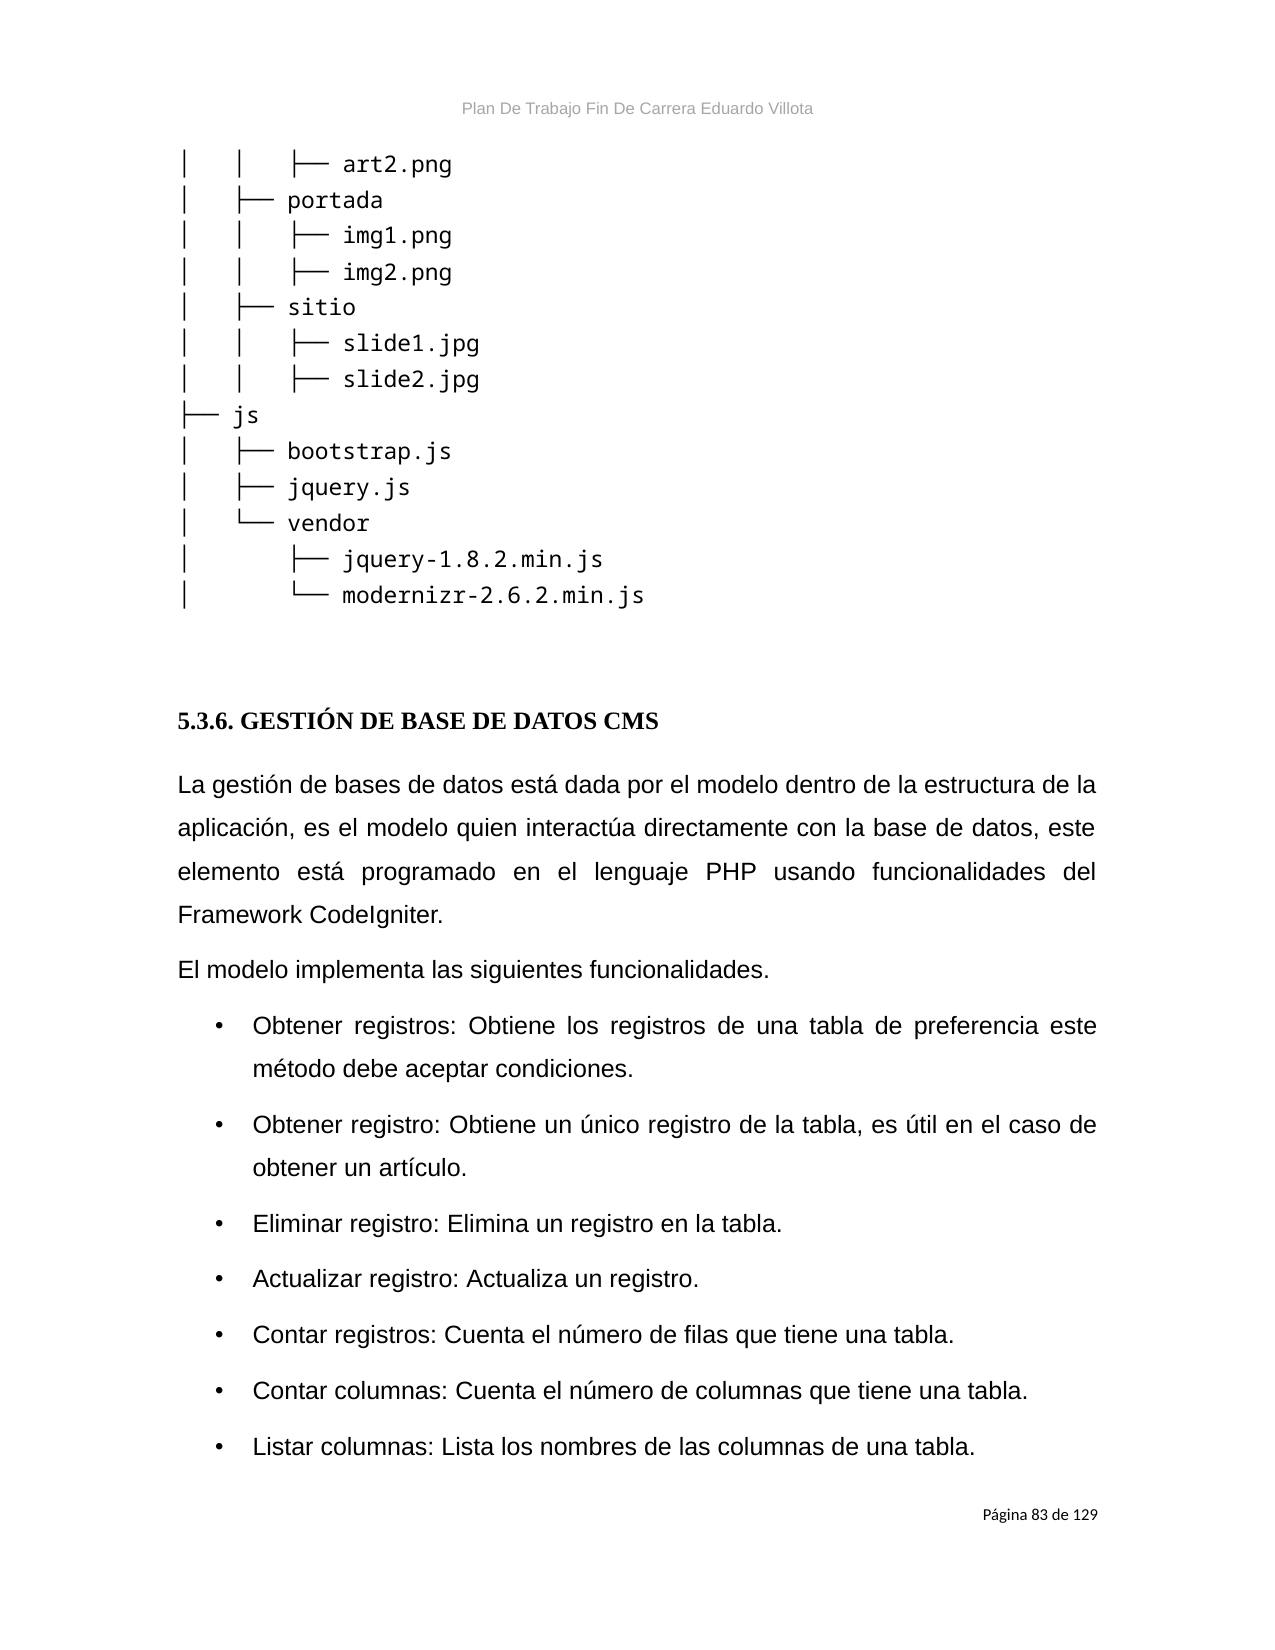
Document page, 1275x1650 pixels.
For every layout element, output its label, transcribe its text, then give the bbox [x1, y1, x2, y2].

text El modelo implementa las siguientes funcionalidades. [177, 955, 1098, 984]
text │ │ ├── art2.png [177, 148, 1098, 179]
list Obtener registro: Obtiene un único registro de la tabla, es útil en el caso de obtener un artículo. [215, 1110, 1098, 1182]
text ├── js [177, 399, 1098, 430]
text │ │ ├── img2.png [177, 255, 1098, 287]
text │ ├── jquery.js [177, 471, 1098, 502]
text La gestión de bases de datos está dada por el modelo dentro de la estructura de la aplicación, es el modelo quien interactúa directamente con la base de datos, este elemento está programado en el lenguaje PHP usando funcionalidades del Framework CodeIgniter. [177, 770, 1098, 928]
text │ ├── jquery-1.8.2.min.js [177, 543, 1098, 574]
list Listar columnas: Lista los nombres de las columnas de una tabla. [215, 1432, 1098, 1460]
text │ ├── bootstrap.js [177, 435, 1098, 466]
text │ │ ├── slide2.jpg [177, 363, 1098, 394]
list Obtener registros: Obtiene los registros de una tabla de preferencia este método debe aceptar condiciones. [215, 1011, 1098, 1083]
text │ │ ├── img1.png [177, 219, 1098, 251]
text 5.3.6. GESTIÓN DE BASE DE DATOS CMS [177, 706, 1098, 735]
list Actualizar registro: Actualiza un registro. [215, 1264, 1098, 1293]
text │ ├── sitio [177, 291, 1098, 323]
text │ └── vendor [177, 507, 1098, 538]
list Eliminar registro: Elimina un registro en la tabla. [215, 1209, 1098, 1237]
list Contar columnas: Cuenta el número de columnas que tiene una tabla. [215, 1376, 1098, 1405]
list Contar registros: Cuenta el número de filas que tiene una tabla. [215, 1320, 1098, 1349]
text │ │ ├── slide1.jpg [177, 327, 1098, 358]
text │ └── modernizr-2.6.2.min.js [177, 579, 1098, 610]
text │ ├── portada [177, 183, 1098, 215]
